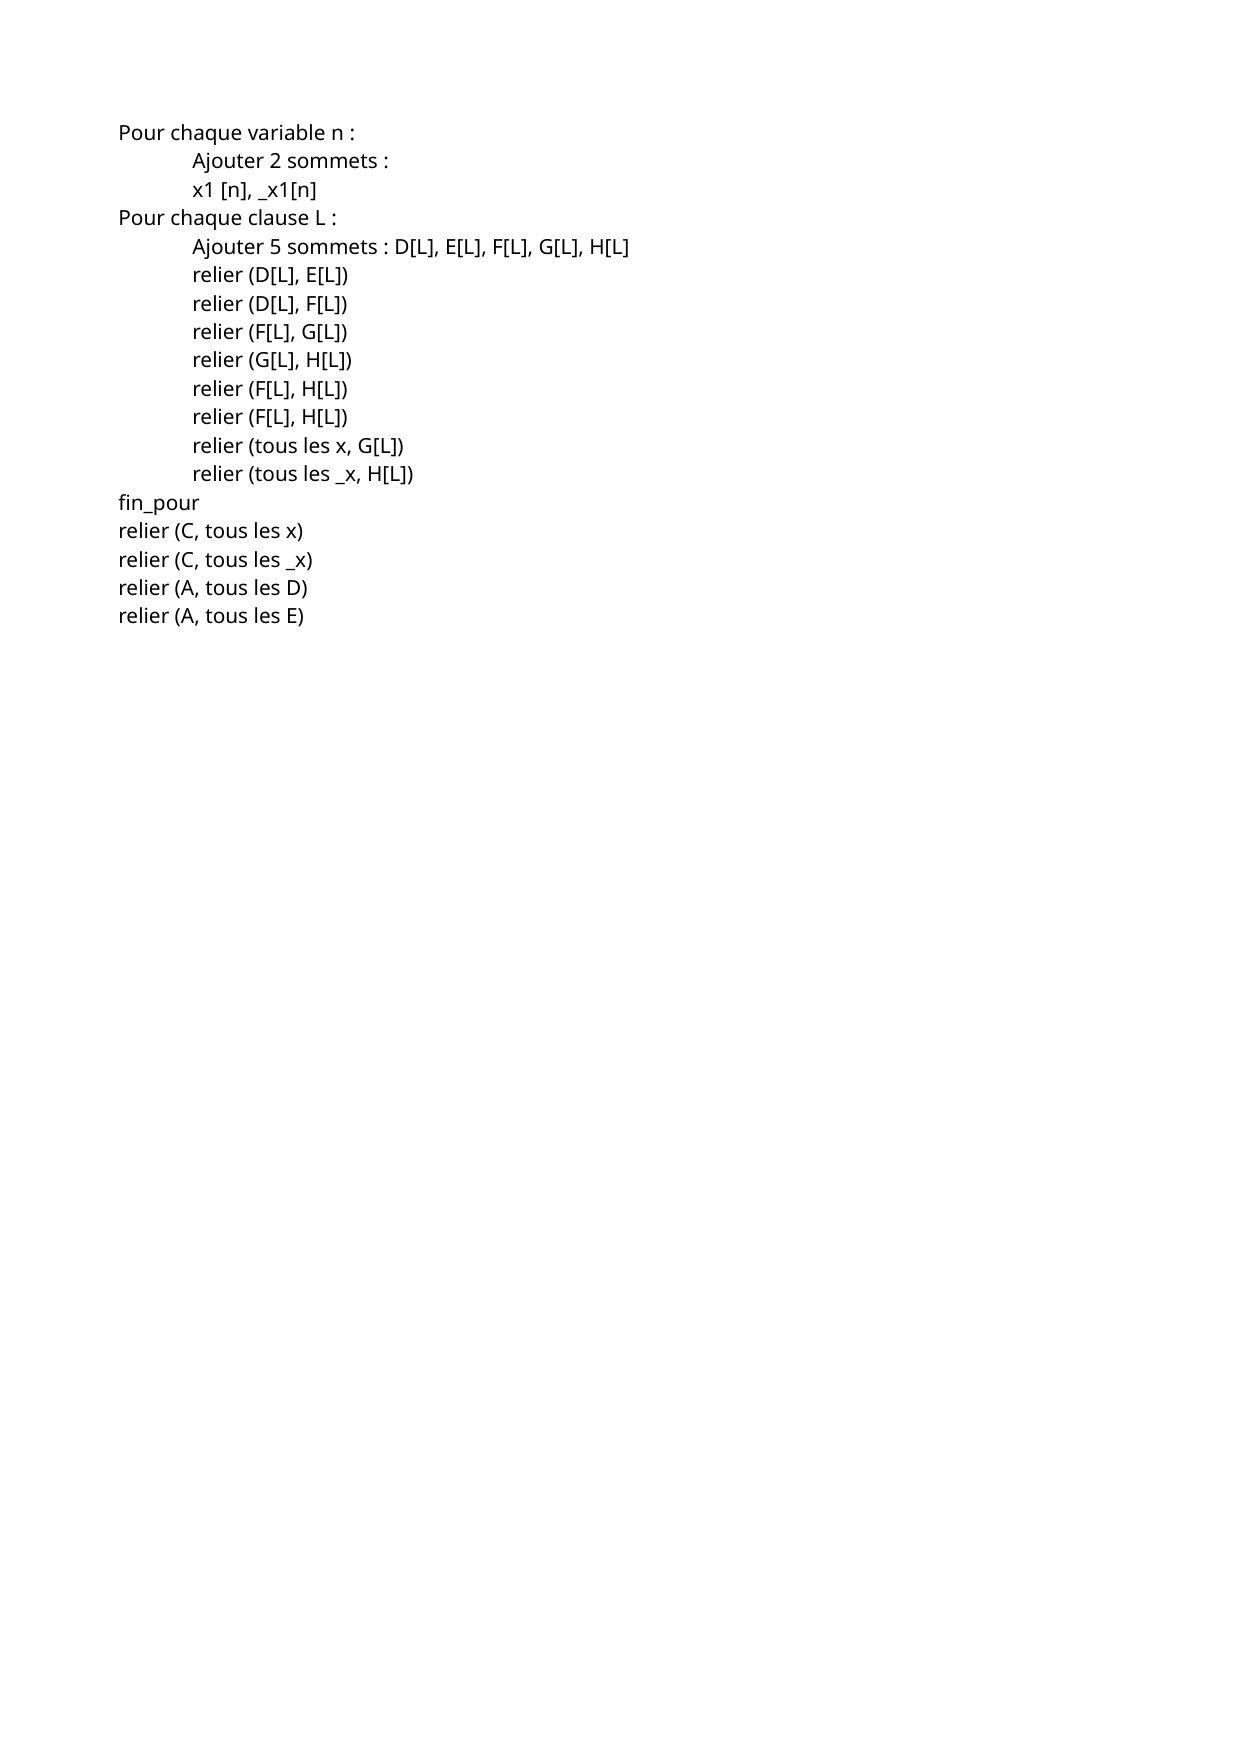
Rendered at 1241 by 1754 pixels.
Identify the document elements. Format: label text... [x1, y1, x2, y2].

text relier (tous les _x, H[L]) [118, 459, 1122, 488]
text relier (D[L], F[L]) [118, 289, 1122, 317]
text Pour chaque clause L : [118, 203, 1122, 232]
text relier (D[L], E[L]) [118, 260, 1122, 289]
text Ajouter 5 sommets : D[L], E[L], F[L], G[L], H[L] [118, 232, 1122, 260]
text x1 [n], _x1[n] [118, 175, 1122, 203]
text Pour chaque variable n : [118, 118, 1122, 147]
text fin_pour [118, 488, 1122, 516]
text relier (C, tous les _x) [118, 545, 1122, 573]
text Ajouter 2 sommets : [118, 147, 1122, 175]
text relier (A, tous les D) [118, 573, 1122, 602]
text relier (F[L], H[L]) [118, 402, 1122, 431]
text relier (G[L], H[L]) [118, 346, 1122, 374]
text relier (F[L], G[L]) [118, 317, 1122, 346]
text relier (tous les x, G[L]) [118, 431, 1122, 459]
text relier (C, tous les x) [118, 516, 1122, 545]
text relier (F[L], H[L]) [118, 374, 1122, 402]
text relier (A, tous les E) [118, 602, 1122, 630]
